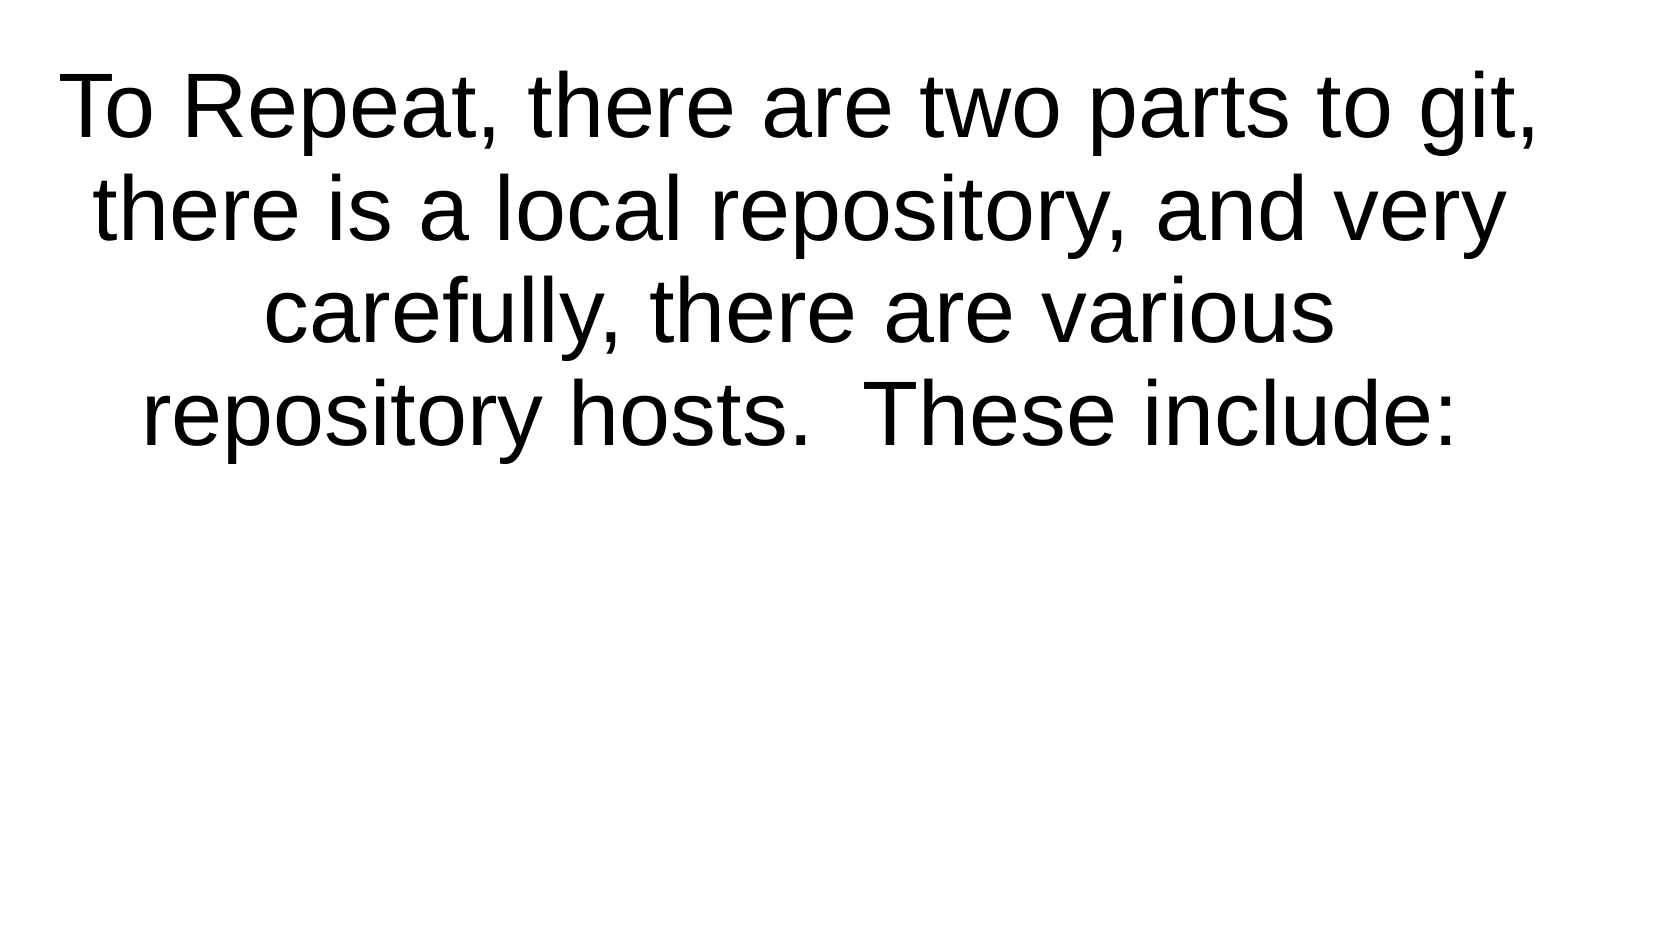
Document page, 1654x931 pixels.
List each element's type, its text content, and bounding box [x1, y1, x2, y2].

title To Repeat, there are two parts to git, there is a local repository, and very carefully, there are various repository hosts. These include: [56, 54, 1546, 466]
